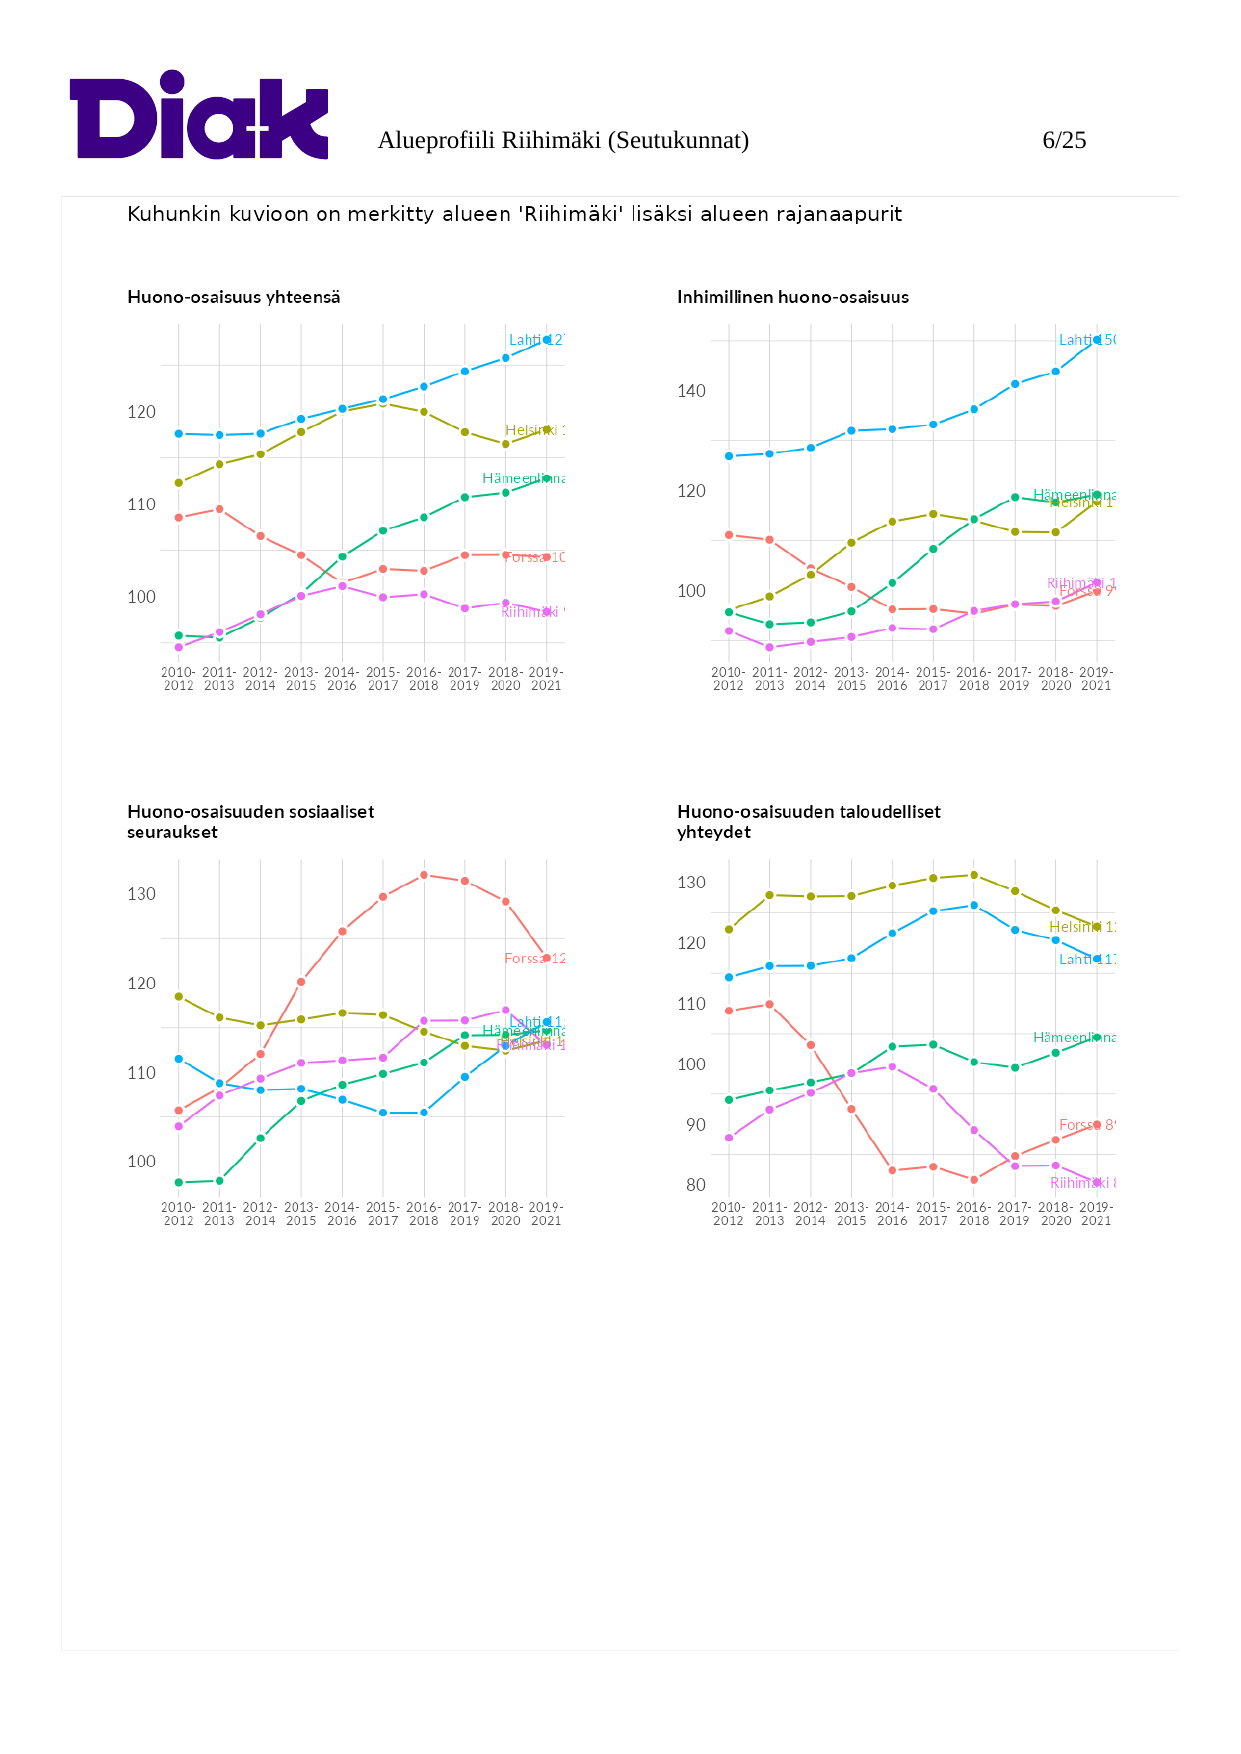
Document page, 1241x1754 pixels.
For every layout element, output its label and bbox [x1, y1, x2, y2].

picture [61, 196, 1179, 1651]
